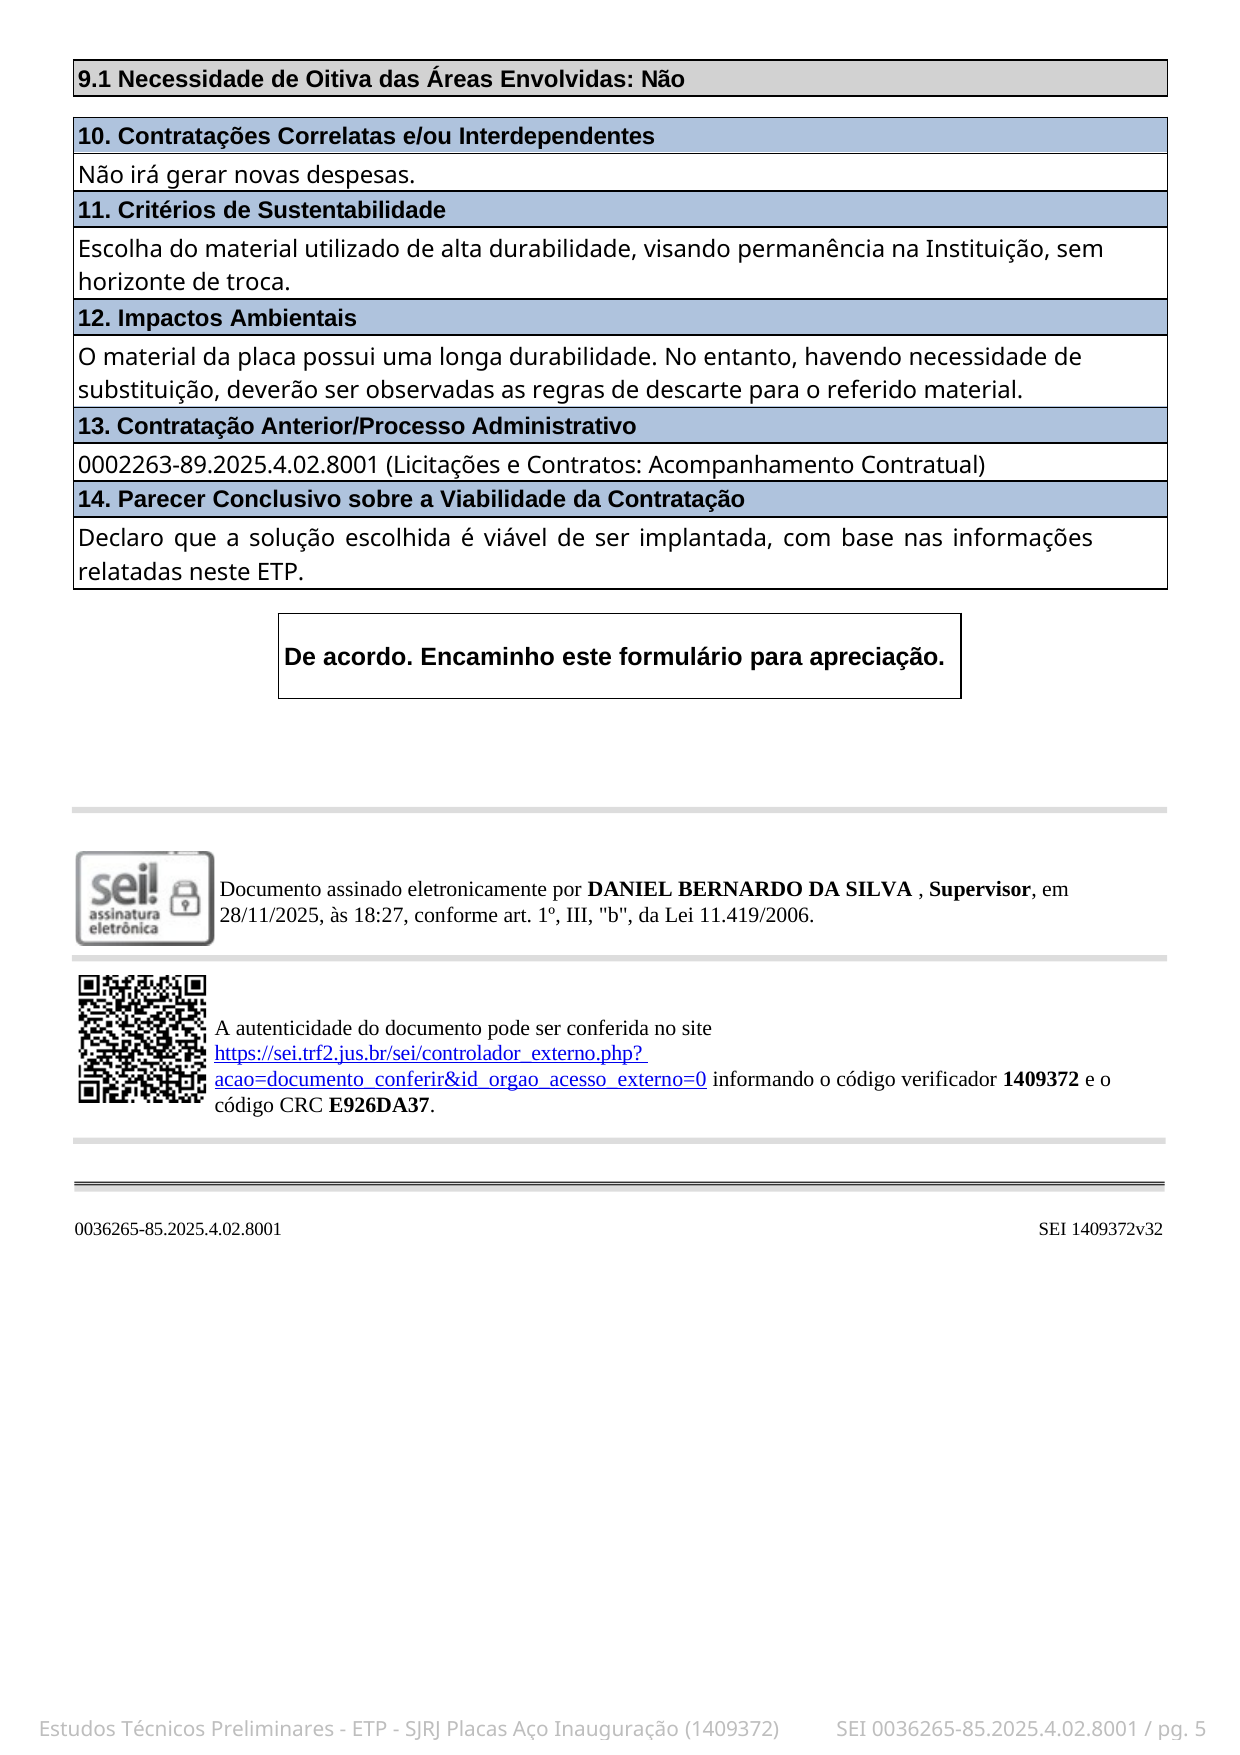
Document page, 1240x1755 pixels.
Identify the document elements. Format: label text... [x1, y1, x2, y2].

table_header 9.1 Necessidade de Oitiva das Áreas Envolvidas: Não [74, 61, 1167, 95]
table_cell 14. Parecer Conclusivo sobre a Viabilidade da Contratação [74, 482, 1167, 516]
table_header 10. Contratações Correlatas e/ou Interdependentes [74, 118, 1167, 152]
table_cell Não irá gerar novas despesas. [74, 154, 1167, 190]
table_cell 12. Impactos Ambientais [74, 300, 1167, 334]
table_cell 0002263-89.2025.4.02.8001 (Licitações e Contratos: Acompanhamento Contratual) [74, 444, 1167, 480]
table_cell 11. Critérios de Sustentabilidade [74, 192, 1167, 226]
table_cell O material da placa possui uma longa durabilidade. No entanto, havendo necessidade de substituição, deverão ser observadas as regras de descarte para o referido material. [74, 336, 1167, 406]
table_cell 13. Contratação Anterior/Processo Administrativo [74, 408, 1167, 442]
text A autenticidade do documento pode ser conferida no site https://sei.trf2.jus.br/sei/controlador_externo.php? acao=documento_conferir&id_orgao_acesso_externo=0 informando o código verificador 1409372 e o código CRC E926DA37. [214, 1014, 1134, 1117]
text Documento assinado eletronicamente por DANIEL BERNARDO DA SILVA , Supervisor, em 28/11/2025, às 18:27, conforme art. 1º, III, "b", da Lei 11.419/2006. [219, 876, 1150, 927]
text De acordo. Encaminho este formulário para apreciação. [284, 642, 960, 671]
table_cell Escolha do material utilizado de alta durabilidade, visando permanência na Instituição, sem horizonte de troca. [74, 228, 1167, 298]
text 0036265-85.2025.4.02.8001 SEI 1409372v32 [74, 1218, 1181, 1240]
table_cell Declaro que a solução escolhida é viável de ser implantada, com base nas informações relatadas neste ETP. [74, 518, 1167, 588]
